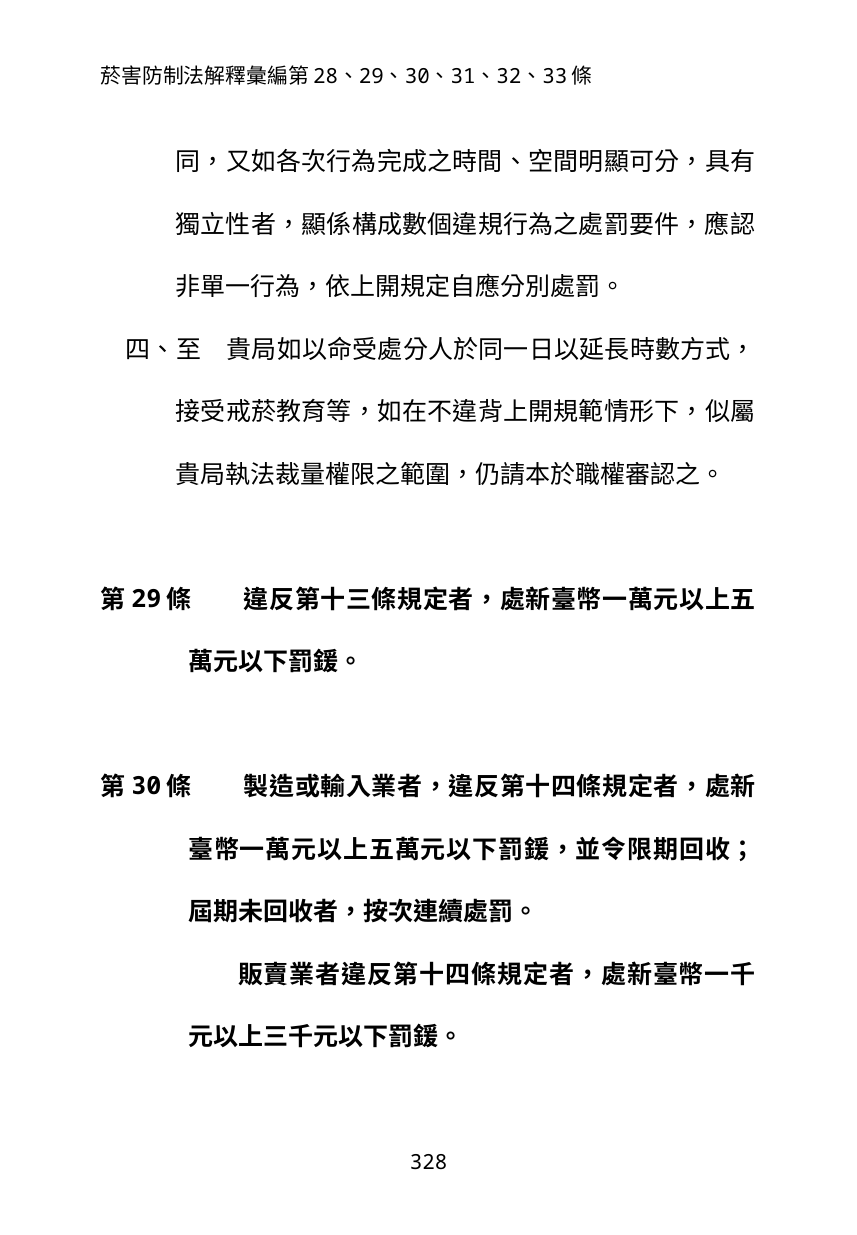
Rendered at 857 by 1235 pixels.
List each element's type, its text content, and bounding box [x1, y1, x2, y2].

list 同，又如各次行為完成之時間、空間明顯可分，具有獨立性者，顯係構成數個違規行為之處罰要件，應認非單一行為，依上開規定自應分別處罰。 [175, 118, 756, 306]
list 第29條 違反第十三條規定者，處新臺幣一萬元以上五萬元以下罰鍰。 [100, 556, 756, 681]
list 四、至 貴局如以命受處分人於同一日以延長時數方式，接受戒菸教育等，如在不違背上開規範情形下，似屬 貴局執法裁量權限之範圍，仍請本於職權審認之。 [125, 306, 756, 493]
list 販賣業者違反第十四條規定者，處新臺幣一千元以上三千元以下罰鍰。 [188, 931, 756, 1056]
list 第30條 製造或輸入業者，違反第十四條規定者，處新臺幣一萬元以上五萬元以下罰鍰，並令限期回收；屆期未回收者，按次連續處罰。 [100, 743, 756, 931]
